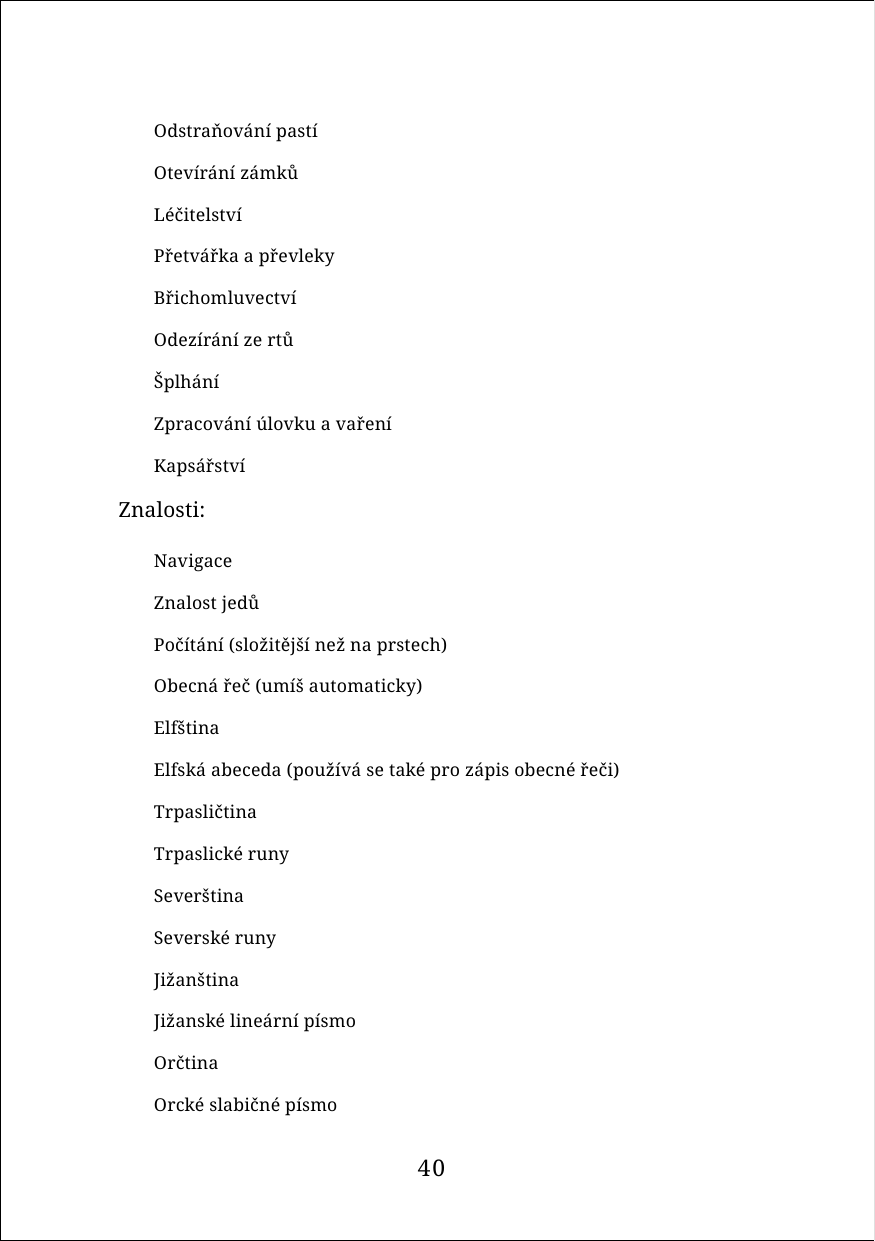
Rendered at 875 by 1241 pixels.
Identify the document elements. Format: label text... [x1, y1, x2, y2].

list Přetvářka a převleky [154, 244, 756, 268]
list Navigace [154, 548, 756, 572]
list Odstraňování pastí [154, 118, 756, 142]
list Severština [154, 883, 756, 907]
list Znalost jedů [154, 590, 756, 614]
list Otevírání zámků [154, 160, 756, 184]
list Trpasličtina [154, 799, 756, 824]
list Orcké slabičné písmo [154, 1093, 756, 1117]
list Trpaslické runy [154, 841, 756, 866]
list Obecná řeč (umíš automaticky) [154, 674, 756, 698]
list Léčitelství [154, 202, 756, 226]
list Odezírání ze rtů [154, 328, 756, 352]
list Břichomluvectví [154, 286, 756, 310]
text Znalosti: [118, 495, 756, 523]
list Kapsářství [154, 453, 756, 477]
list Jižanské lineární písmo [154, 1009, 756, 1033]
list Orčtina [154, 1051, 756, 1075]
list Zpracování úlovku a vaření [154, 411, 756, 436]
list Šplhání [154, 369, 756, 394]
list Severské runy [154, 925, 756, 949]
list Počítání (složitější než na prstech) [154, 632, 756, 656]
list Elfská abeceda (používá se také pro zápis obecné řeči) [154, 758, 756, 782]
list Elfština [154, 716, 756, 740]
list Jižanština [154, 967, 756, 991]
